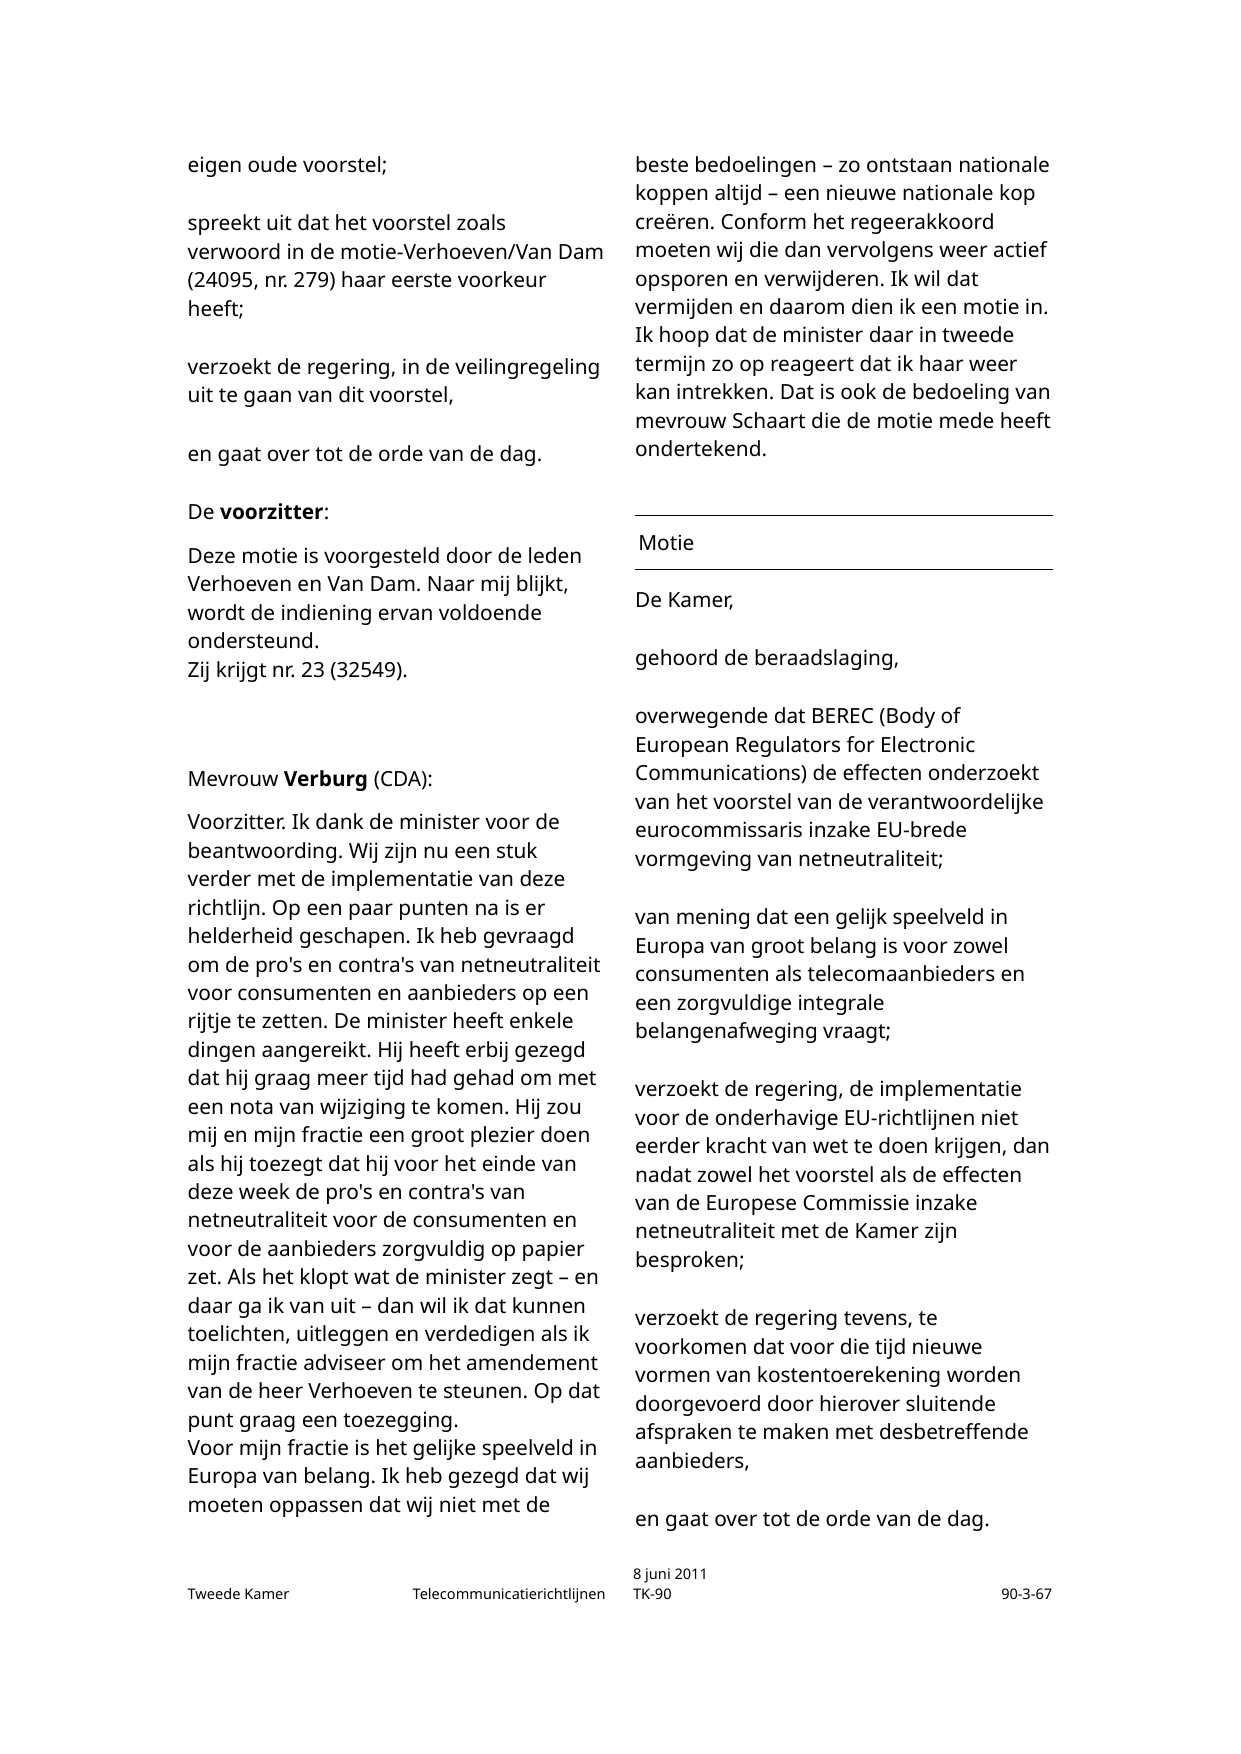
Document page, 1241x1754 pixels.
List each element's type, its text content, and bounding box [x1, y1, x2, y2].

text beste bedoelingen – zo ontstaan nationale koppen altijd – een nieuwe nationale kop creëren. Conform het regeerakkoord moeten wij die dan vervolgens weer actief opsporen en verwijderen. Ik wil dat vermijden en daarom dien ik een motie in. Ik hoop dat de minister daar in tweede termijn zo op reageert dat ik haar weer kan intrekken. Dat is ook de bedoeling van mevrouw Schaart die de motie mede heeft ondertekend. [635, 150, 1053, 463]
text Deze motie is voorgesteld door de leden Verhoeven en Van Dam. Naar mij blijkt, wordt de indiening ervan voldoende ondersteund. [187, 541, 605, 655]
text verzoekt de regering tevens, te voorkomen dat voor die tijd nieuwe vormen van kostentoerekening worden doorgevoerd door hierover sluitende afspraken te maken met desbetreffende aanbieders, [635, 1303, 1053, 1474]
text Zij krijgt nr. 23 (32549). [187, 655, 605, 683]
text en gaat over tot de orde van de dag. [187, 439, 605, 467]
text van mening dat een gelijk speelveld in Europa van groot belang is voor zowel consumenten als telecomaanbieders en een zorgvuldige integrale belangenafweging vraagt; [635, 902, 1053, 1044]
text  [187, 713, 605, 742]
text De voorzitter: [187, 497, 605, 526]
text gehoord de beraadslaging, [635, 643, 1053, 672]
text Voorzitter. Ik dank de minister voor de beantwoording. Wij zijn nu een stuk verder met de implementatie van deze richtlijn. Op een paar punten na is er helderheid geschapen. Ik heb gevraagd om de pro's en contra's van netneutraliteit voor consumenten en aanbieders op een rijtje te zetten. De minister heeft enkele dingen aangereikt. Hij heeft erbij gezegd dat hij graag meer tijd had gehad om met een nota van wijziging te komen. Hij zou mij en mijn fractie een groot plezier doen als hij toezegt dat hij voor het einde van deze week de pro's en contra's van netneutraliteit voor de consumenten en voor de aanbieders zorgvuldig op papier zet. Als het klopt wat de minister zegt – en daar ga ik van uit – dan wil ik dat kunnen toelichten, uitleggen en verdedigen als ik mijn fractie adviseer om het amendement van de heer Verhoeven te steunen. Op dat punt graag een toezegging. [187, 807, 605, 1433]
text De Kamer, [635, 585, 1053, 613]
text Voor mijn fractie is het gelijke speelveld in Europa van belang. Ik heb gezegd dat wij moeten oppassen dat wij niet met de [187, 1433, 605, 1518]
text en gaat over tot de orde van de dag. [635, 1504, 1053, 1533]
text overwegende dat BEREC (Body of European Regulators for Electronic Communications) de effecten onderzoekt van het voorstel van de verantwoordelijke eurocommissaris inzake EU-brede vormgeving van netneutraliteit; [635, 702, 1053, 872]
text spreekt uit dat het voorstel zoals verwoord in de motie-Verhoeven/Van Dam (24095, nr. 279) haar eerste voorkeur heeft; [187, 208, 605, 322]
subtitle Motie [635, 516, 1053, 569]
text verzoekt de regering, in de veilingregeling uit te gaan van dit voorstel, [187, 352, 605, 409]
text eigen oude voorstel; [187, 150, 605, 178]
text verzoekt de regering, de implementatie voor de onderhavige EU-richtlijnen niet eerder kracht van wet te doen krijgen, dan nadat zowel het voorstel als de effecten van de Europese Commissie inzake netneutraliteit met de Kamer zijn besproken; [635, 1074, 1053, 1273]
text Mevrouw Verburg (CDA): [187, 764, 605, 792]
